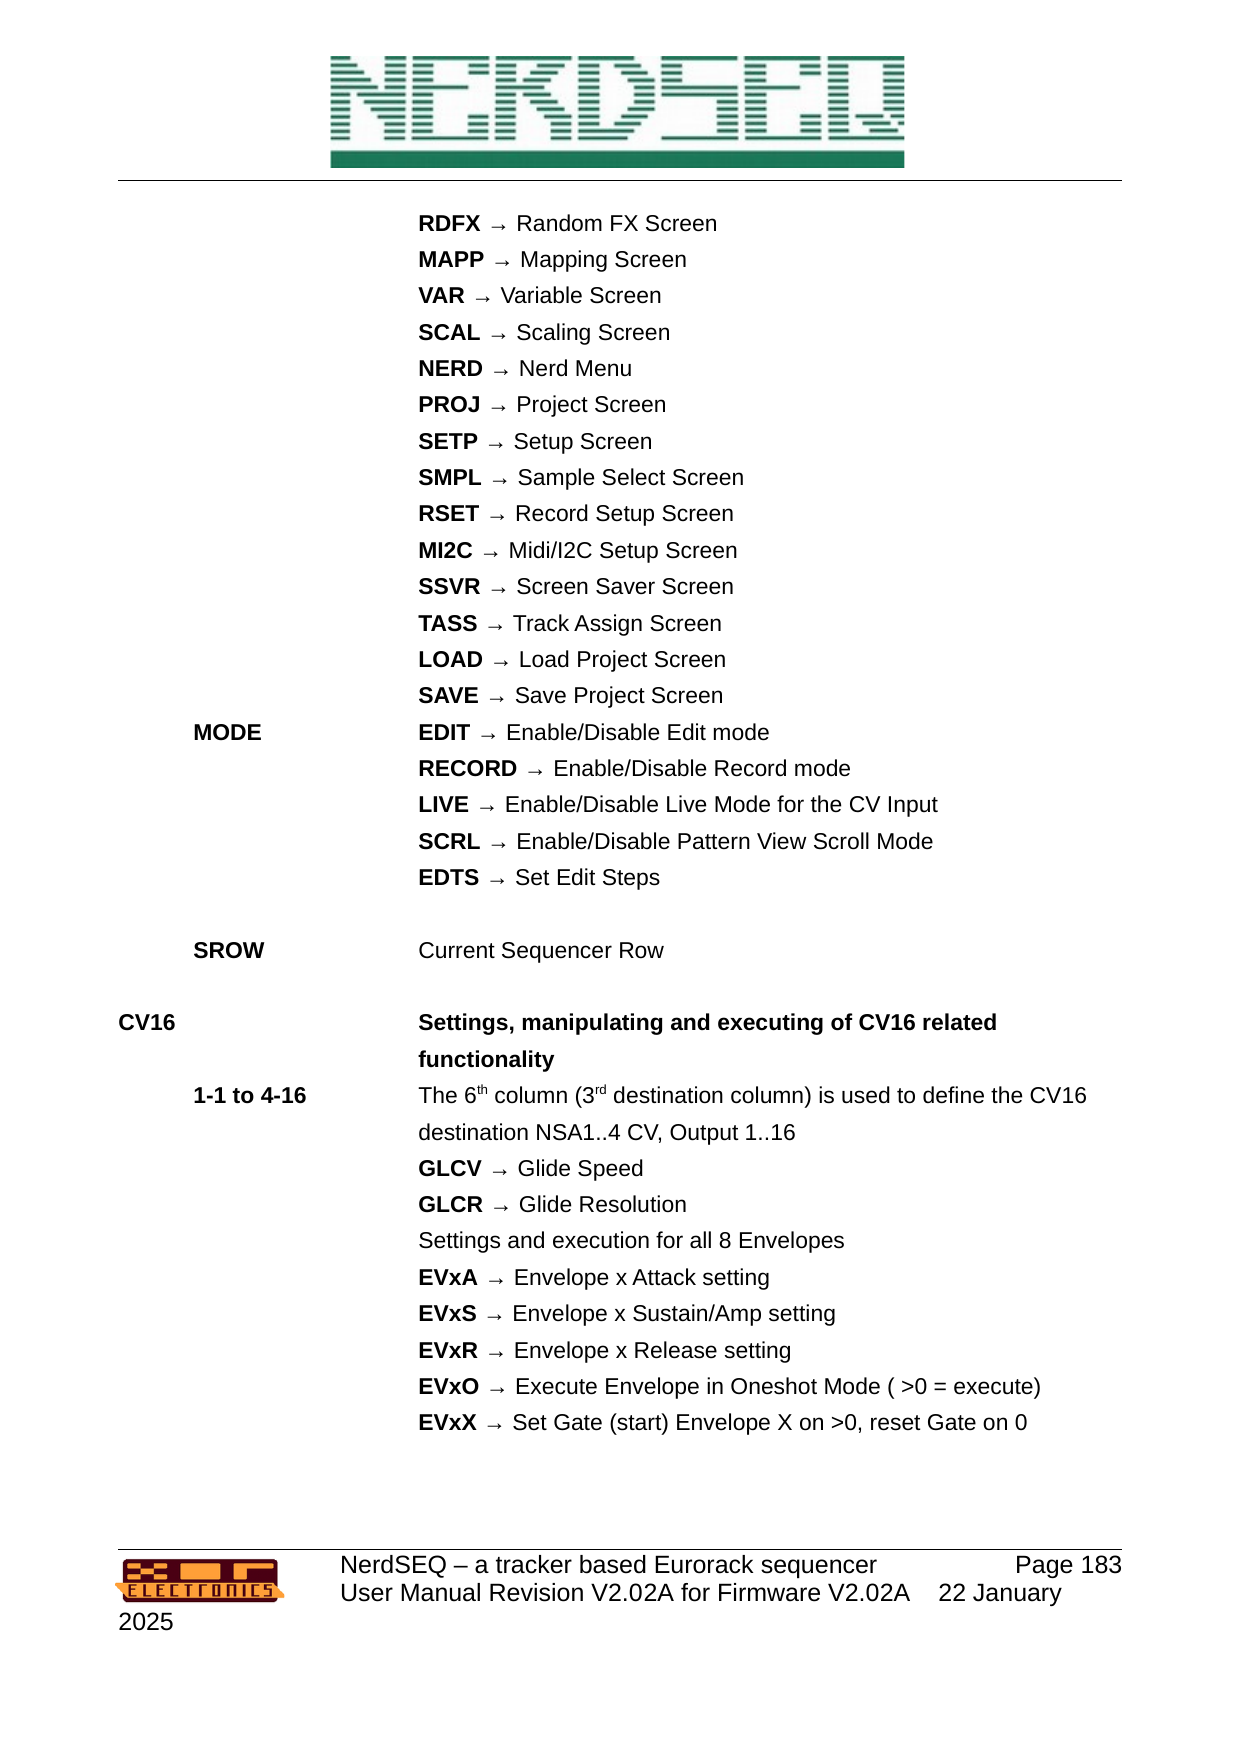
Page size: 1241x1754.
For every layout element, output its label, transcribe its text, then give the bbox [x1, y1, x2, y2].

text GLCR → Glide Resolution [118, 1191, 1122, 1217]
text PROJ → Project Screen [118, 391, 1122, 418]
text EDTS → Set Edit Steps [118, 864, 1122, 890]
text SCAL → Scaling Screen [118, 319, 1122, 345]
text EVxS → Envelope x Sustain/Amp setting [118, 1300, 1122, 1327]
picture [115, 1555, 285, 1605]
text MAPP → Mapping Screen [118, 246, 1122, 272]
text SROW Current Sequencer Row [118, 937, 1122, 963]
text EVxO → Execute Envelope in Oneshot Mode ( >0 = execute) [118, 1373, 1122, 1399]
text RECORD → Enable/Disable Record mode [118, 755, 1122, 781]
text Settings and execution for all 8 Envelopes [118, 1227, 1122, 1254]
text EVxA → Envelope x Attack setting [118, 1264, 1122, 1290]
text TASS → Track Assign Screen [118, 609, 1122, 636]
text RSET → Record Setup Screen [118, 500, 1122, 527]
text SSVR → Screen Saver Screen [118, 573, 1122, 599]
text SMPL → Sample Select Screen [118, 464, 1122, 490]
text MODE EDIT → Enable/Disable Edit mode [118, 718, 1122, 745]
text RDFX → Random FX Screen [118, 209, 1122, 236]
text MI2C → Midi/I2C Setup Screen [118, 537, 1122, 563]
text LOAD → Load Project Screen [118, 646, 1122, 672]
text SETP → Setup Screen [118, 428, 1122, 454]
text EVxR → Envelope x Release setting [118, 1337, 1122, 1363]
text SCRL → Enable/Disable Pattern View Scroll Mode [118, 828, 1122, 854]
text LIVE → Enable/Disable Live Mode for the CV Input [118, 791, 1122, 818]
text GLCV → Glide Speed [118, 1155, 1122, 1181]
text SAVE → Save Project Screen [118, 682, 1122, 708]
text CV16 Settings, manipulating and executing of CV16 related functionality [118, 1009, 1122, 1072]
picture [330, 56, 905, 168]
text NERD → Nerd Menu [118, 355, 1122, 381]
text VAR → Variable Screen [118, 282, 1122, 309]
text 1-1 to 4-16 The 6th column (3rd destination column) is used to define the CV16 destination NSA1..4 CV, Output 1..16 [118, 1082, 1122, 1145]
text EVxX → Set Gate (start) Envelope X on >0, reset Gate on 0 [118, 1409, 1122, 1436]
